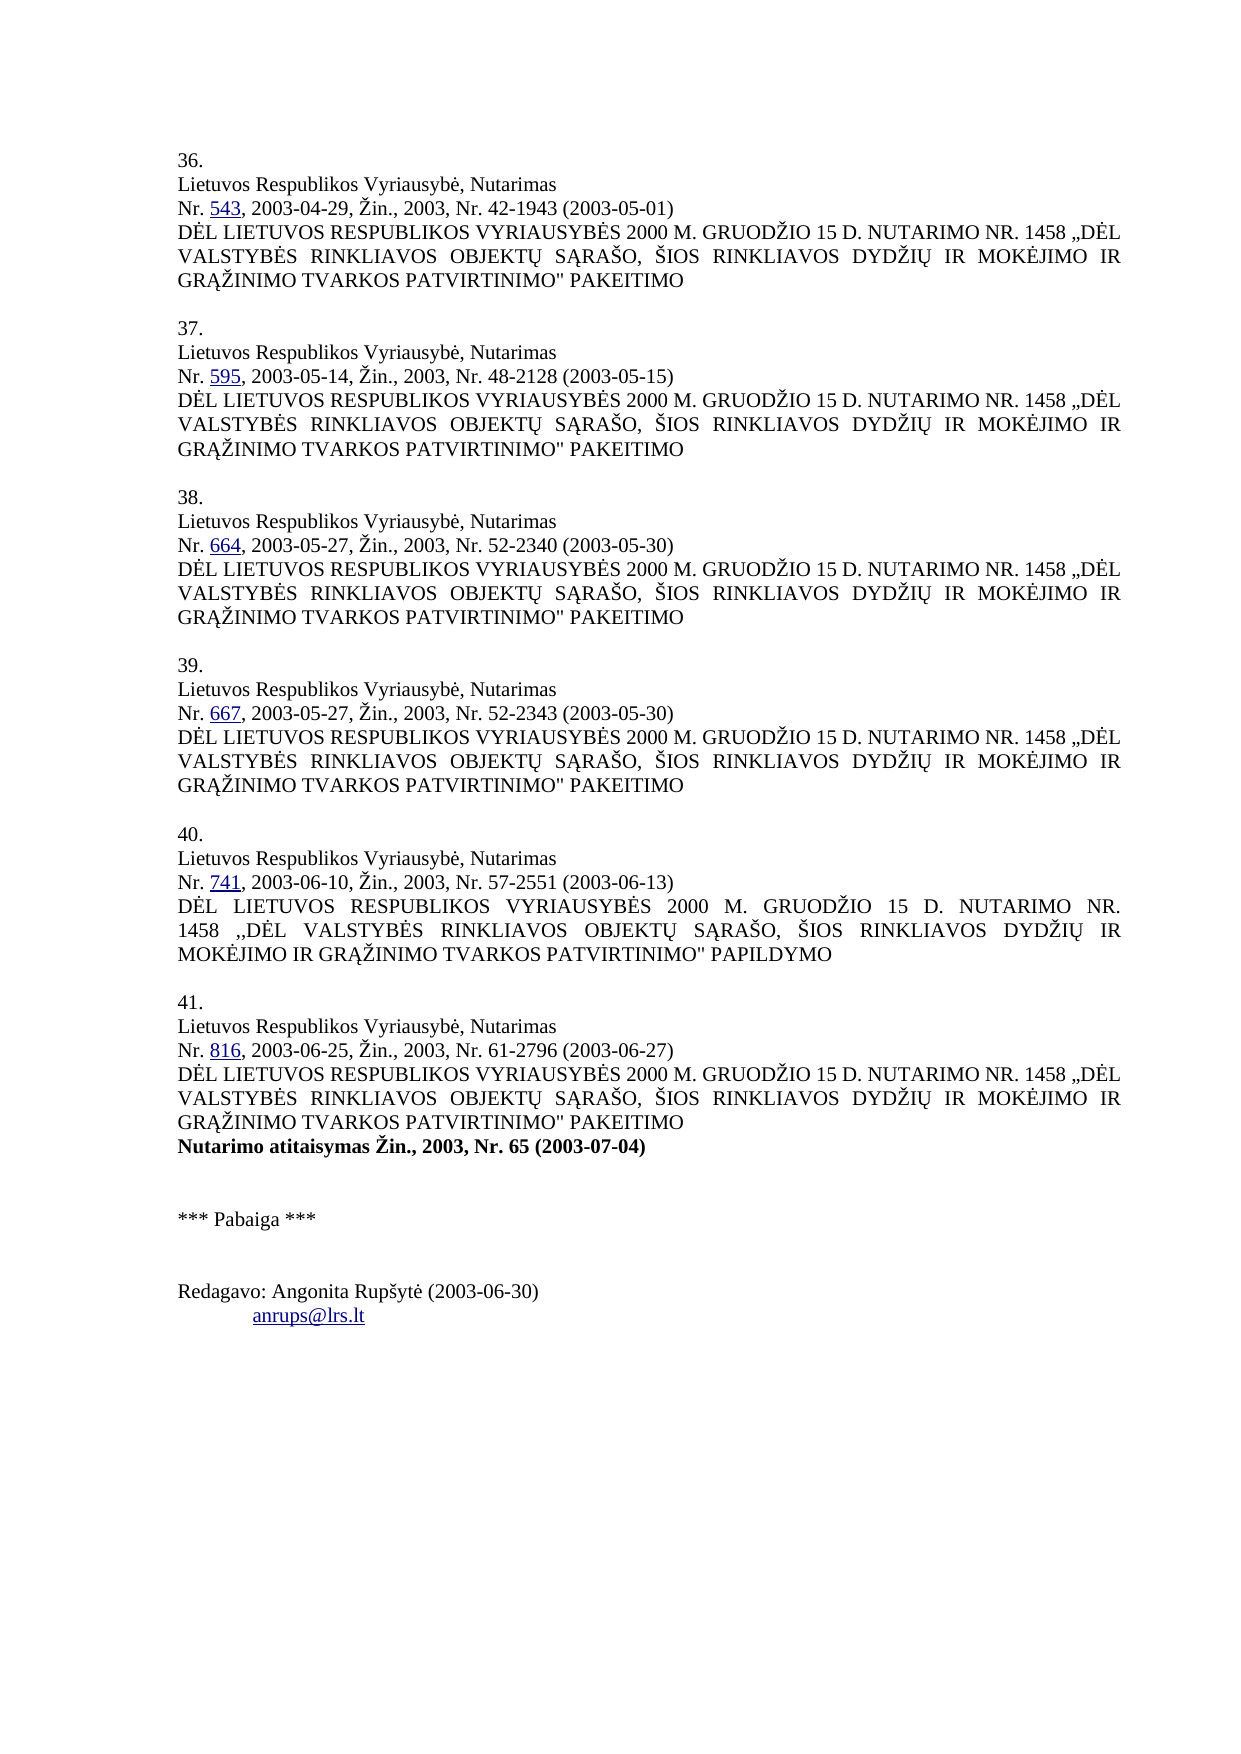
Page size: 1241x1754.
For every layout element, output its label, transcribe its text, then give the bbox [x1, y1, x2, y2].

text Nr. 543, 2003-04-29, Žin., 2003, Nr. 42-1943 (2003-05-01) [177, 196, 1122, 220]
text 37. [177, 316, 1122, 340]
text 40. [177, 821, 1122, 846]
text anrups@lrs.lt [177, 1303, 1122, 1327]
text Lietuvos Respublikos Vyriausybė, Nutarimas [177, 677, 1122, 701]
text Nr. 741, 2003-06-10, Žin., 2003, Nr. 57-2551 (2003-06-13) [177, 869, 1122, 894]
text Lietuvos Respublikos Vyriausybė, Nutarimas [177, 509, 1122, 533]
text 36. [177, 148, 1122, 172]
text Nr. 595, 2003-05-14, Žin., 2003, Nr. 48-2128 (2003-05-15) [177, 364, 1122, 388]
text DĖL LIETUVOS RESPUBLIKOS VYRIAUSYBĖS 2000 M. GRUODŽIO 15 D. NUTARIMO NR. 1458 „DĖL VALSTYBĖS RINKLIAVOS OBJEKTŲ SĄRAŠO, ŠIOS RINKLIAVOS DYDŽIŲ IR MOKĖJIMO IR GRĄŽINIMO TVARKOS PATVIRTINIMO" PAKEITIMO [177, 388, 1122, 461]
text 38. [177, 484, 1122, 509]
text Nr. 664, 2003-05-27, Žin., 2003, Nr. 52-2340 (2003-05-30) [177, 533, 1122, 557]
text Lietuvos Respublikos Vyriausybė, Nutarimas [177, 172, 1122, 196]
text DĖL LIETUVOS RESPUBLIKOS VYRIAUSYBĖS 2000 M. GRUODŽIO 15 D. NUTARIMO NR. 1458 „DĖL VALSTYBĖS RINKLIAVOS OBJEKTŲ SĄRAŠO, ŠIOS RINKLIAVOS DYDŽIŲ IR MOKĖJIMO IR GRĄŽINIMO TVARKOS PATVIRTINIMO" PAKEITIMO [177, 1062, 1122, 1134]
text Lietuvos Respublikos Vyriausybė, Nutarimas [177, 340, 1122, 364]
text *** Pabaiga *** [177, 1206, 1122, 1231]
text 41. [177, 990, 1122, 1014]
text DĖL LIETUVOS RESPUBLIKOS VYRIAUSYBĖS 2000 M. GRUODŽIO 15 D. NUTARIMO NR. 1458 „DĖL VALSTYBĖS RINKLIAVOS OBJEKTŲ SĄRAŠO, ŠIOS RINKLIAVOS DYDŽIŲ IR MOKĖJIMO IR GRĄŽINIMO TVARKOS PATVIRTINIMO" PAKEITIMO [177, 557, 1122, 629]
text DĖL LIETUVOS RESPUBLIKOS VYRIAUSYBĖS 2000 M. GRUODŽIO 15 D. NUTARIMO NR. 1458 ,,DĖL VALSTYBĖS RINKLIAVOS OBJEKTŲ SĄRAŠO, ŠIOS RINKLIAVOS DYDŽIŲ IR MOKĖJIMO IR GRĄŽINIMO TVARKOS PATVIRTINIMO" PAPILDYMO [177, 894, 1122, 966]
text DĖL LIETUVOS RESPUBLIKOS VYRIAUSYBĖS 2000 M. GRUODŽIO 15 D. NUTARIMO NR. 1458 „DĖL VALSTYBĖS RINKLIAVOS OBJEKTŲ SĄRAŠO, ŠIOS RINKLIAVOS DYDŽIŲ IR MOKĖJIMO IR GRĄŽINIMO TVARKOS PATVIRTINIMO" PAKEITIMO [177, 220, 1122, 292]
text 39. [177, 653, 1122, 677]
text Lietuvos Respublikos Vyriausybė, Nutarimas [177, 1014, 1122, 1038]
text Nutarimo atitaisymas Žin., 2003, Nr. 65 (2003-07-04) [177, 1134, 1122, 1158]
text DĖL LIETUVOS RESPUBLIKOS VYRIAUSYBĖS 2000 M. GRUODŽIO 15 D. NUTARIMO NR. 1458 „DĖL VALSTYBĖS RINKLIAVOS OBJEKTŲ SĄRAŠO, ŠIOS RINKLIAVOS DYDŽIŲ IR MOKĖJIMO IR GRĄŽINIMO TVARKOS PATVIRTINIMO" PAKEITIMO [177, 725, 1122, 797]
text Lietuvos Respublikos Vyriausybė, Nutarimas [177, 846, 1122, 869]
text Nr. 667, 2003-05-27, Žin., 2003, Nr. 52-2343 (2003-05-30) [177, 701, 1122, 725]
text Redagavo: Angonita Rupšytė (2003-06-30) [177, 1279, 1122, 1303]
text Nr. 816, 2003-06-25, Žin., 2003, Nr. 61-2796 (2003-06-27) [177, 1038, 1122, 1062]
